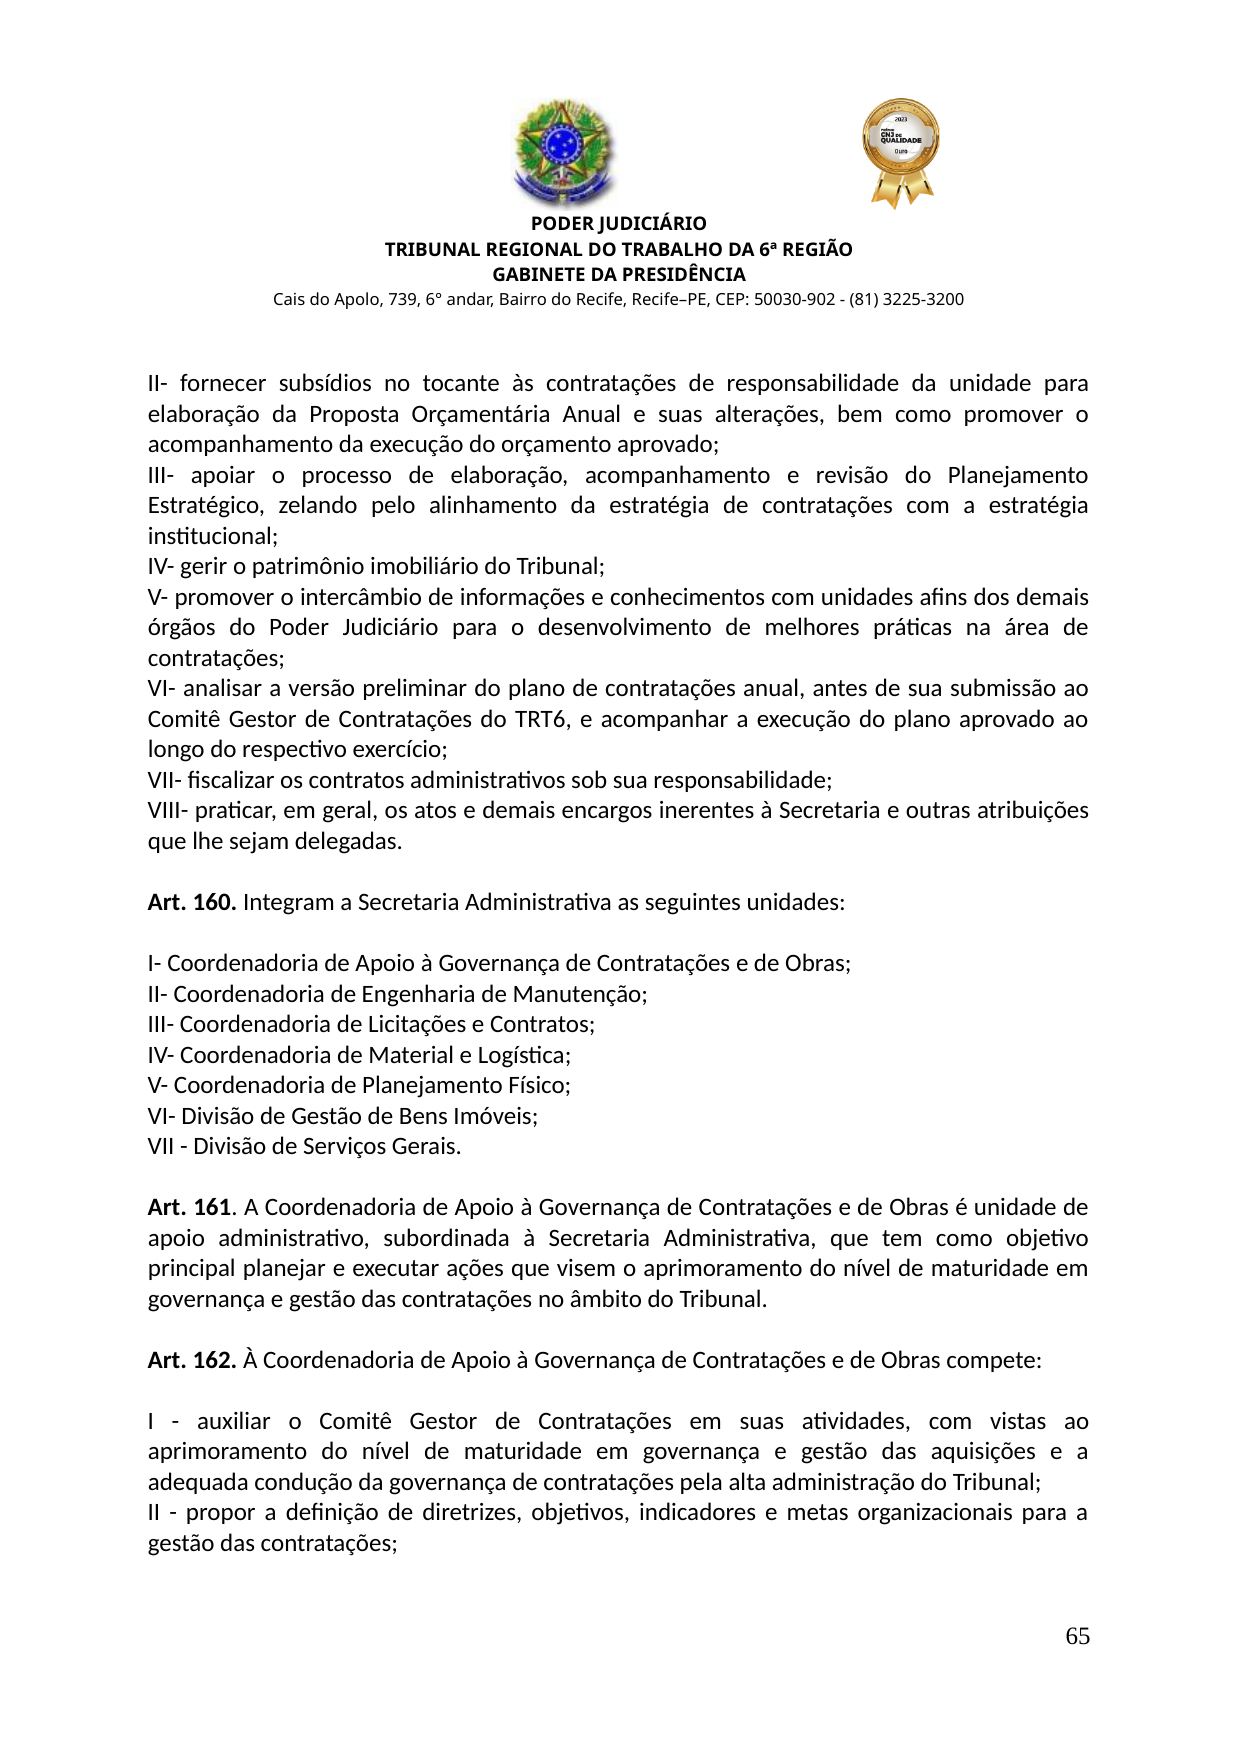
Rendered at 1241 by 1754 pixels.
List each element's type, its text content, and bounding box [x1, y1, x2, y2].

text VII- fiscalizar os contratos administrativos sob sua responsabilidade; [147, 764, 1090, 794]
text VI- analisar a versão preliminar do plano de contratações anual, antes de sua submissão ao Comitê Gestor de Contratações do TRT6, e acompanhar a execução do plano aprovado ao longo do respectivo exercício; [147, 672, 1090, 764]
text VIII- praticar, em geral, os atos e demais encargos inerentes à Secretaria e outras atribuições que lhe sejam delegadas. [147, 794, 1090, 856]
text V- Coordenadoria de Planejamento Físico; [147, 1069, 1090, 1100]
text Art. 161. A Coordenadoria de Apoio à Governança de Contratações e de Obras é unidade de apoio administrativo, subordinada à Secretaria Administrativa, que tem como objetivo principal planejar e executar ações que visem o aprimoramento do nível de maturidade em governança e gestão das contratações no âmbito do Tribunal. [147, 1191, 1090, 1313]
text IV- gerir o patrimônio imobiliário do Tribunal; [147, 550, 1090, 581]
text III- apoiar o processo de elaboração, acompanhamento e revisão do Planejamento Estratégico, zelando pelo alinhamento da estratégia de contratações com a estratégia institucional; [147, 459, 1090, 550]
text II - propor a definição de diretrizes, objetivos, indicadores e metas organizacionais para a gestão das contratações; [147, 1497, 1090, 1558]
text Art. 162. À Coordenadoria de Apoio à Governança de Contratações e de Obras compete: [147, 1344, 1090, 1374]
text VII - Divisão de Serviços Gerais. [147, 1130, 1090, 1161]
text V- promover o intercâmbio de informações e conhecimentos com unidades afins dos demais órgãos do Poder Judiciário para o desenvolvimento de melhores práticas na área de contratações; [147, 581, 1090, 672]
text Art. 160. Integram a Secretaria Administrativa as seguintes unidades: [147, 886, 1090, 917]
text VI- Divisão de Gestão de Bens Imóveis; [147, 1100, 1090, 1130]
text IV- Coordenadoria de Material e Logística; [147, 1039, 1090, 1069]
text III- Coordenadoria de Licitações e Contratos; [147, 1008, 1090, 1039]
text II- fornecer subsídios no tocante às contratações de responsabilidade da unidade para elaboração da Proposta Orçamentária Anual e suas alterações, bem como promover o acompanhamento da execução do orçamento aprovado; [147, 367, 1090, 459]
text I - auxiliar o Comitê Gestor de Contratações em suas atividades, com vistas ao aprimoramento do nível de maturidade em governança e gestão das aquisições e a adequada condução da governança de contratações pela alta administração do Tribunal; [147, 1405, 1090, 1497]
text II- Coordenadoria de Engenharia de Manutenção; [147, 978, 1090, 1008]
text I- Coordenadoria de Apoio à Governança de Contratações e de Obras; [147, 947, 1090, 978]
